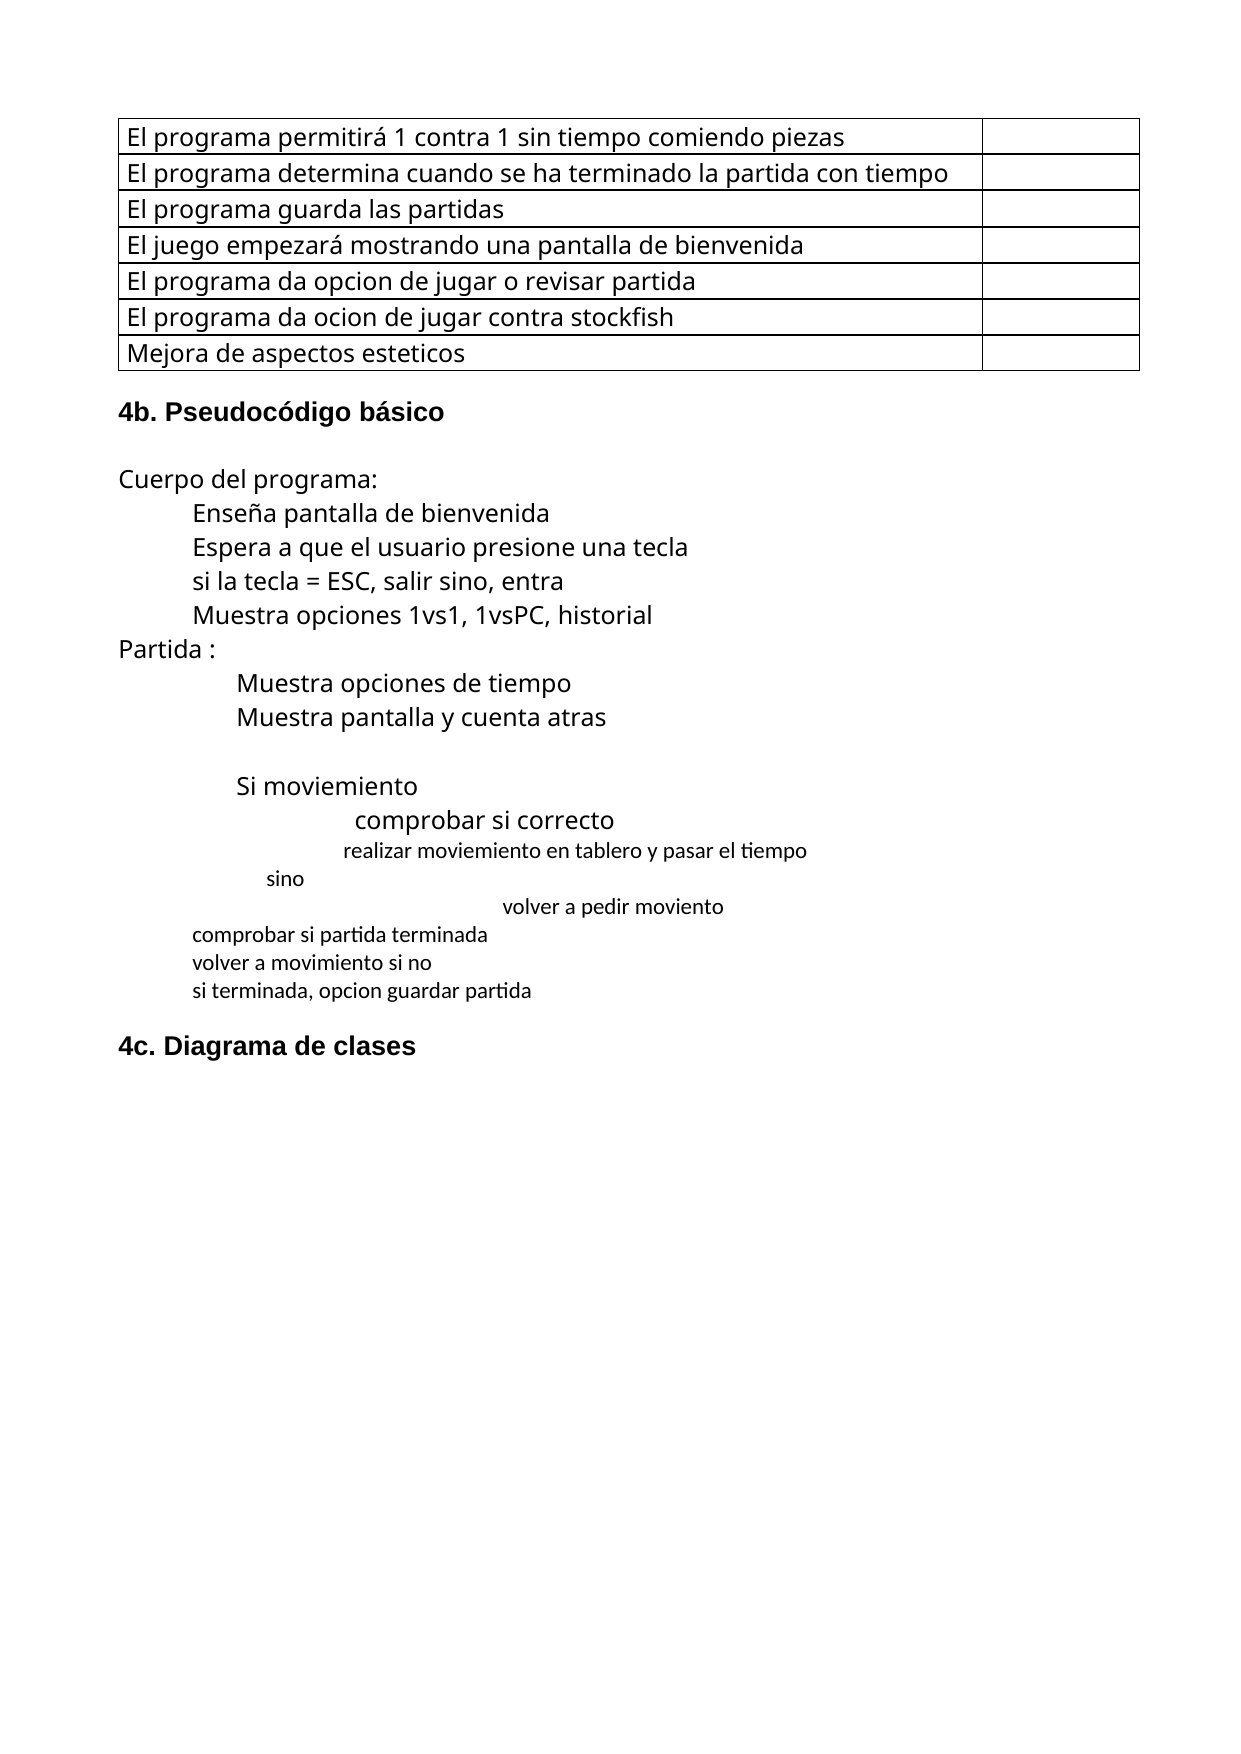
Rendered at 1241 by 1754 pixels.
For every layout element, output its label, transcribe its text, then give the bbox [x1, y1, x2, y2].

text 4b. Pseudocódigo básico [118, 396, 1122, 427]
table_cell [983, 191, 1139, 226]
table_cell El programa da ocion de jugar contra stockfish [119, 300, 982, 334]
table_cell [983, 264, 1139, 298]
table_cell [983, 119, 1139, 153]
table_cell Mejora de aspectos esteticos [119, 336, 982, 370]
text Muestra pantalla y cuenta atras [118, 700, 1122, 734]
text Partida : [118, 632, 1122, 666]
text Espera a que el usuario presione una tecla [192, 530, 1122, 564]
text Enseña pantalla de bienvenida [192, 496, 1122, 530]
text realizar moviemiento en tablero y pasar el tiempo [343, 836, 1122, 864]
text sino [266, 864, 1122, 892]
text Muestra opciones 1vs1, 1vsPC, historial [192, 598, 1122, 632]
table_cell [983, 300, 1139, 334]
table_cell El programa permitirá 1 contra 1 sin tiempo comiendo piezas [119, 119, 982, 153]
table_cell [983, 155, 1139, 189]
text volver a pedir moviento [266, 892, 1122, 920]
table_cell El programa determina cuando se ha terminado la partida con tiempo [119, 155, 982, 189]
table_cell [983, 336, 1139, 370]
text 4c. Diagrama de clases [118, 1029, 1122, 1061]
table_cell [983, 228, 1139, 262]
text comprobar si correcto [118, 802, 1122, 836]
text si la tecla = ESC, salir sino, entra [192, 564, 1122, 598]
text Muestra opciones de tiempo [118, 666, 1122, 700]
text Si moviemiento [118, 768, 1122, 802]
table_cell El programa da opcion de jugar o revisar partida [119, 264, 982, 298]
text si terminada, opcion guardar partida [192, 976, 1122, 1004]
text comprobar si partida terminada [192, 920, 1122, 948]
table_cell El programa guarda las partidas [119, 191, 982, 226]
text Cuerpo del programa: [118, 462, 1122, 496]
text volver a movimiento si no [192, 948, 1122, 976]
table_cell El juego empezará mostrando una pantalla de bienvenida [119, 228, 982, 262]
